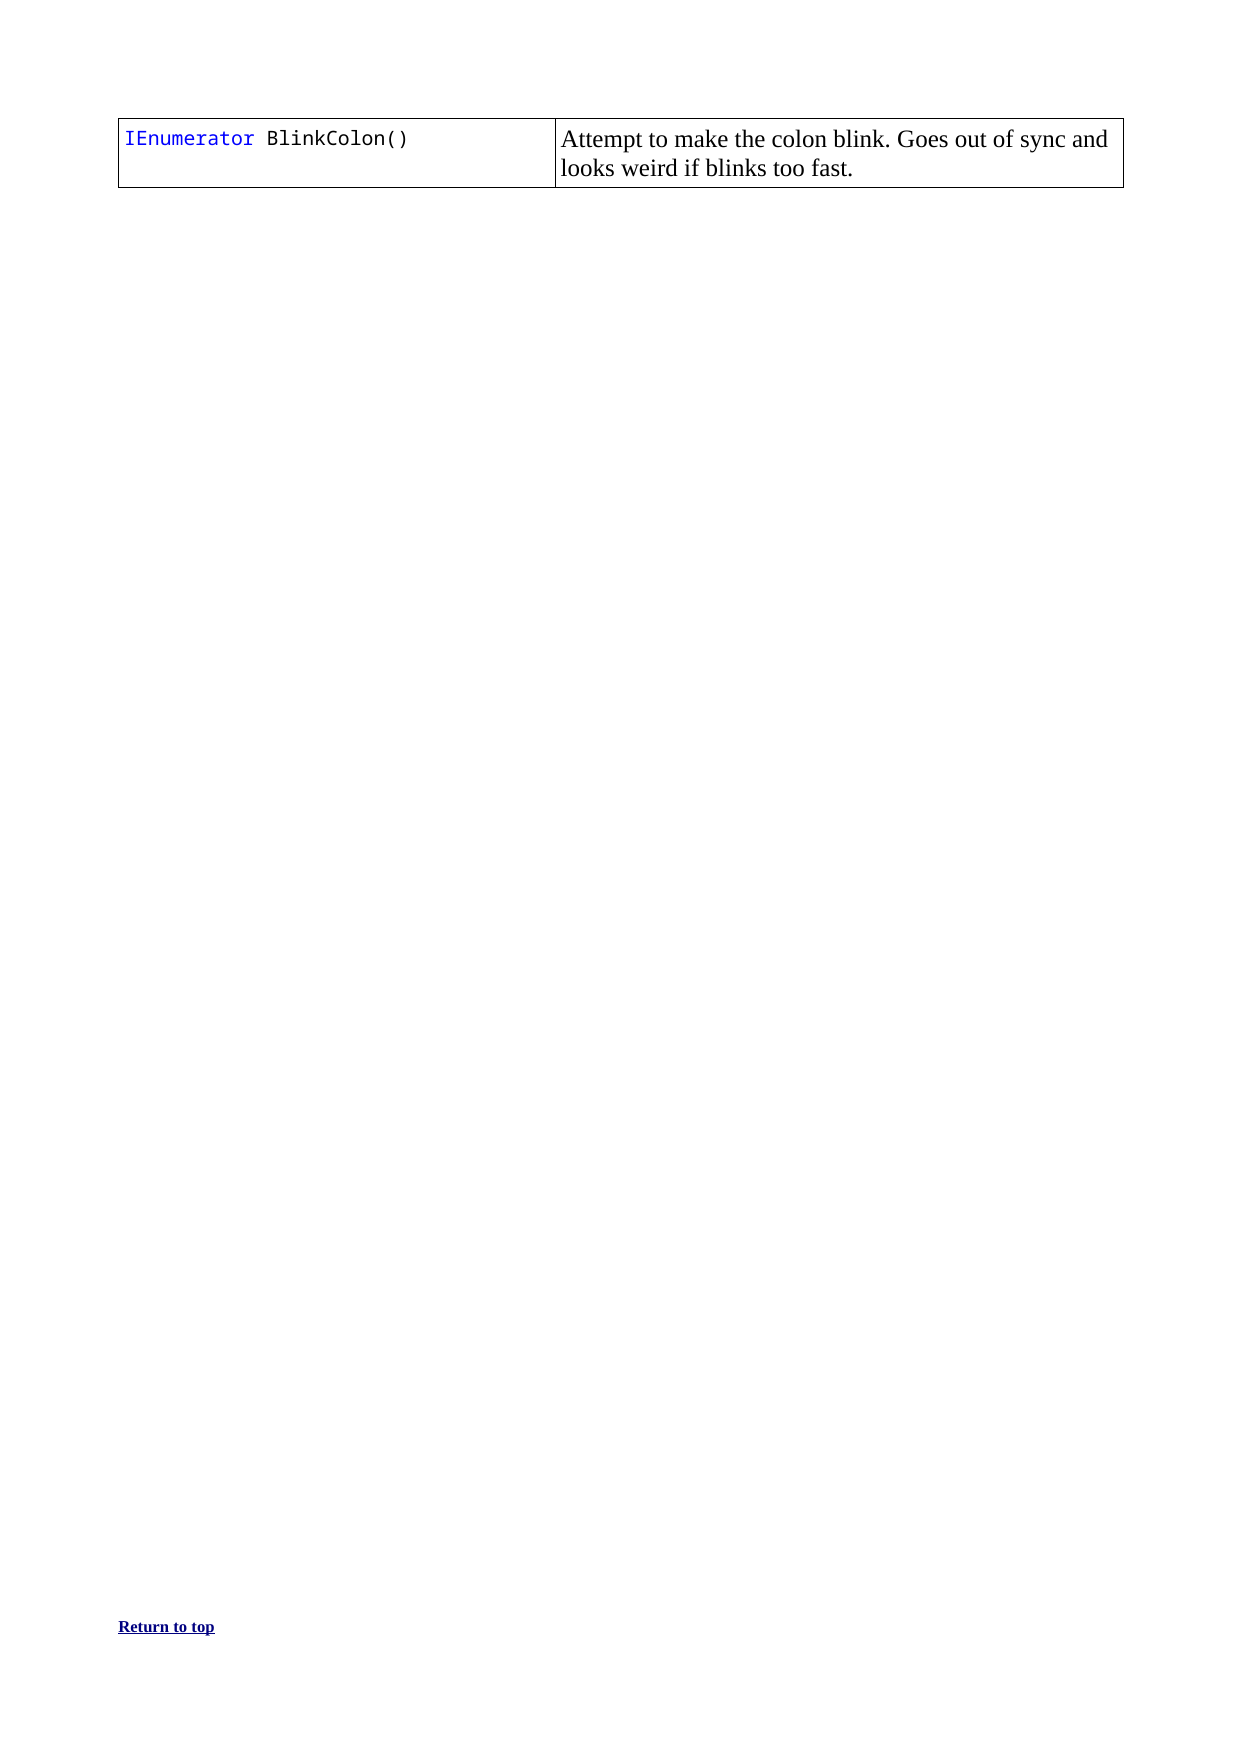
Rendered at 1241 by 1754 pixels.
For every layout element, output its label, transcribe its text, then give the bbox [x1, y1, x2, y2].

table_header Attempt to make the colon blink. Goes out of sync and looks weird if blinks too fast. [556, 119, 1123, 187]
table_header IEnumerator BlinkColon() [119, 119, 555, 187]
